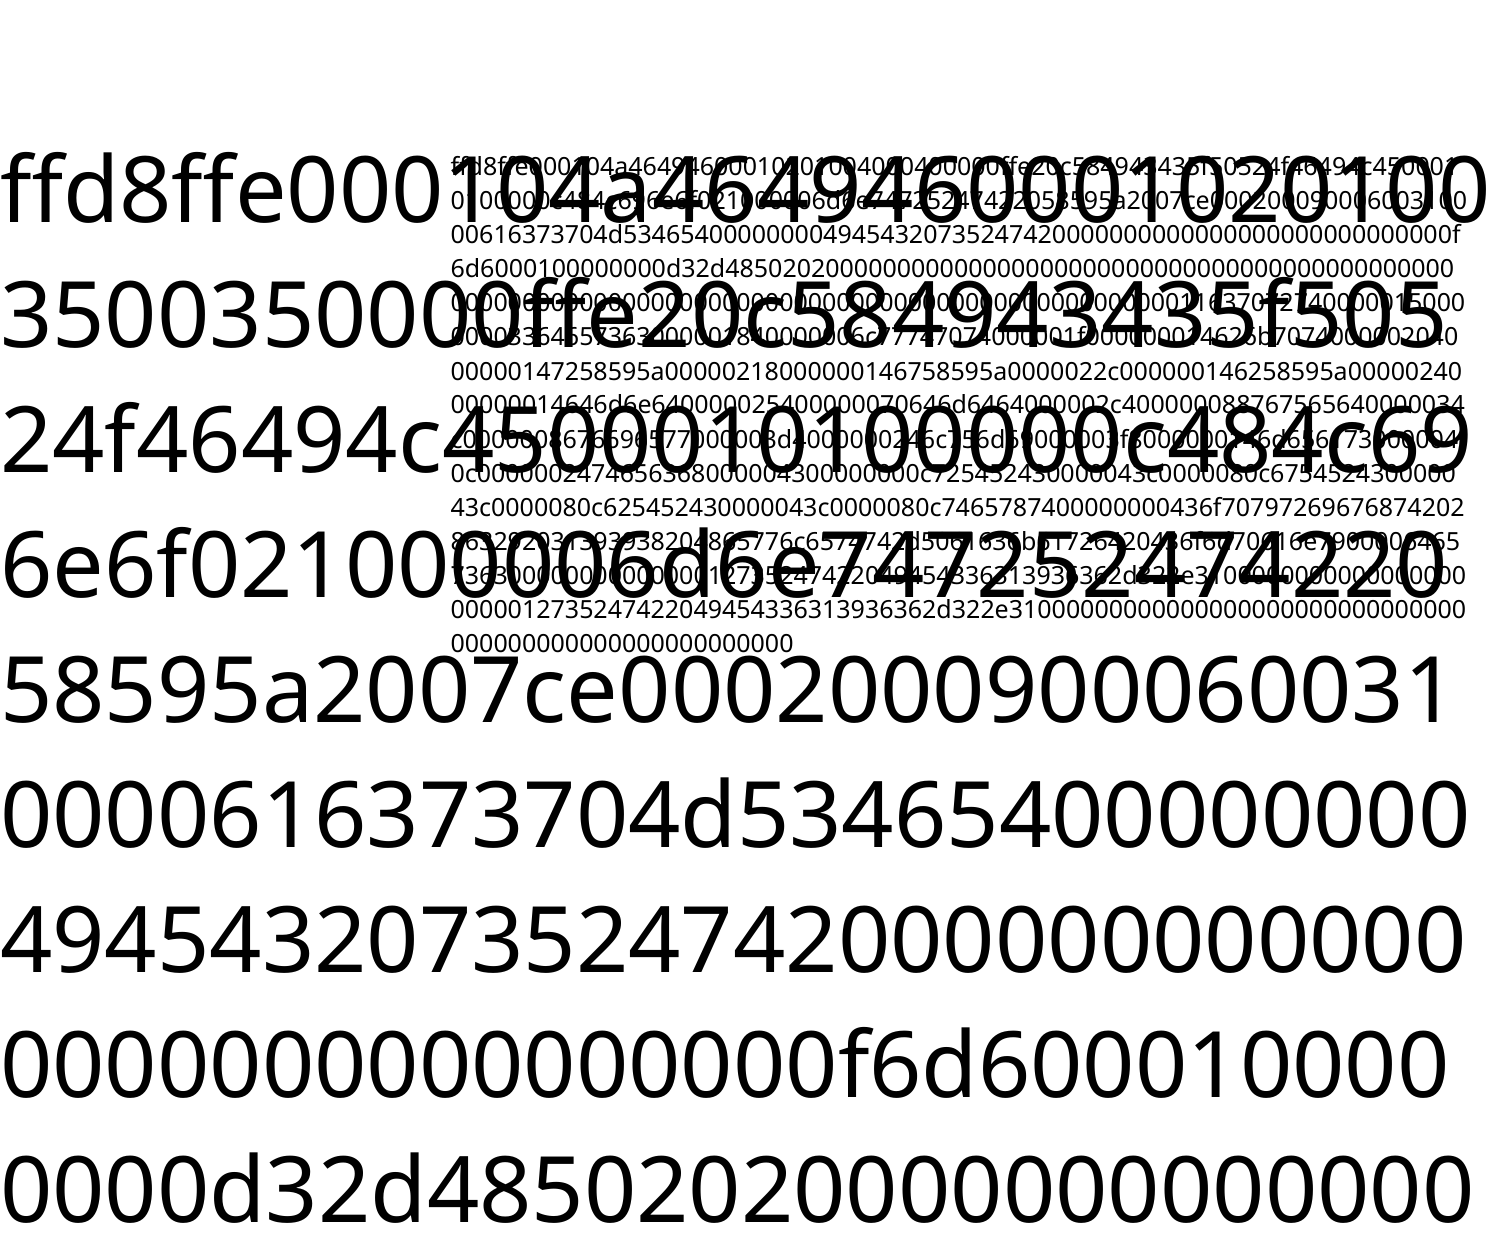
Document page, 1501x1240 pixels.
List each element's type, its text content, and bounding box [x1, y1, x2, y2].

text ffd8ffe000104a46494600010201004000400000ffe20c584943435f50524f46494c4500010100000c484c696e6f021000006d6e74725247422058595a2007ce00020009000600310000616373704d5346540000000049454320735247420000000000000000000000000000f6d6000100000000d32d4850202000000000000000000000000000000000000000000000000000000000000000000000000000000000000000000000001163707274000001500000003364657363000001840000006c77747074000001f000000014626b707400000204000000147258595a00000218000000146758595a0000022c000000146258595a0000024000000014646d6e640000025400000070646d6464000002c400000088767565640000034c0000008676696577000003d4000000246c756d69000003f8000000146d6561730000040c0000002474656368000004300000000c725452430000043c0000080c675452430000043c0000080c625452430000043c0000080c7465787400000000436f70797269676874202863292031393938204865776c6574742d5061636b61726420436f6d70616e790000646573630000000000000012735247422049454336313936362d322e31000000000000000000000012735247422049454336313936362d322e31000000000000000000000000000000000000000000000000000000 [450, 115, 1469, 660]
text ffd8ffe000104a46494600010201003500350000ffe20c584943435f50524f46494c4500010100000c484c696e6f021000006d6e74725247422058595a2007ce00020009000600310000616373704d5346540000000049454320735247420000000000000000000000000000f6d6000100000000d32d4850202000000000000000000000000000000000000000000000000000000000000000000000000000000000000000000000001163707274000001500000003364657363000001840000006c77747074000001f000000014626b707400000204000000147258595a00000218000000146758595a0000022c000000146258595a0000024000000014646d6e640000025400000070646d6464000002c400000088767565640000034c0000008676696577000003d4000000246c756d69000003f8000000146d6561730000040c0000002474656368000004300000000c725452430000043c0000080c675452430000043c0000080c625452430000043c0000080c7465787400000000436f70797269676874202863292031393938204865776c6574742d5061636b61726420436f6d70616e790000646573630000000000000012735247422049454336313936362d322e31000000000000000000000012735247422049454336313936362d322e31000000000000000000000000000000000000000000000000000000 [0, 0, 1501, 1240]
